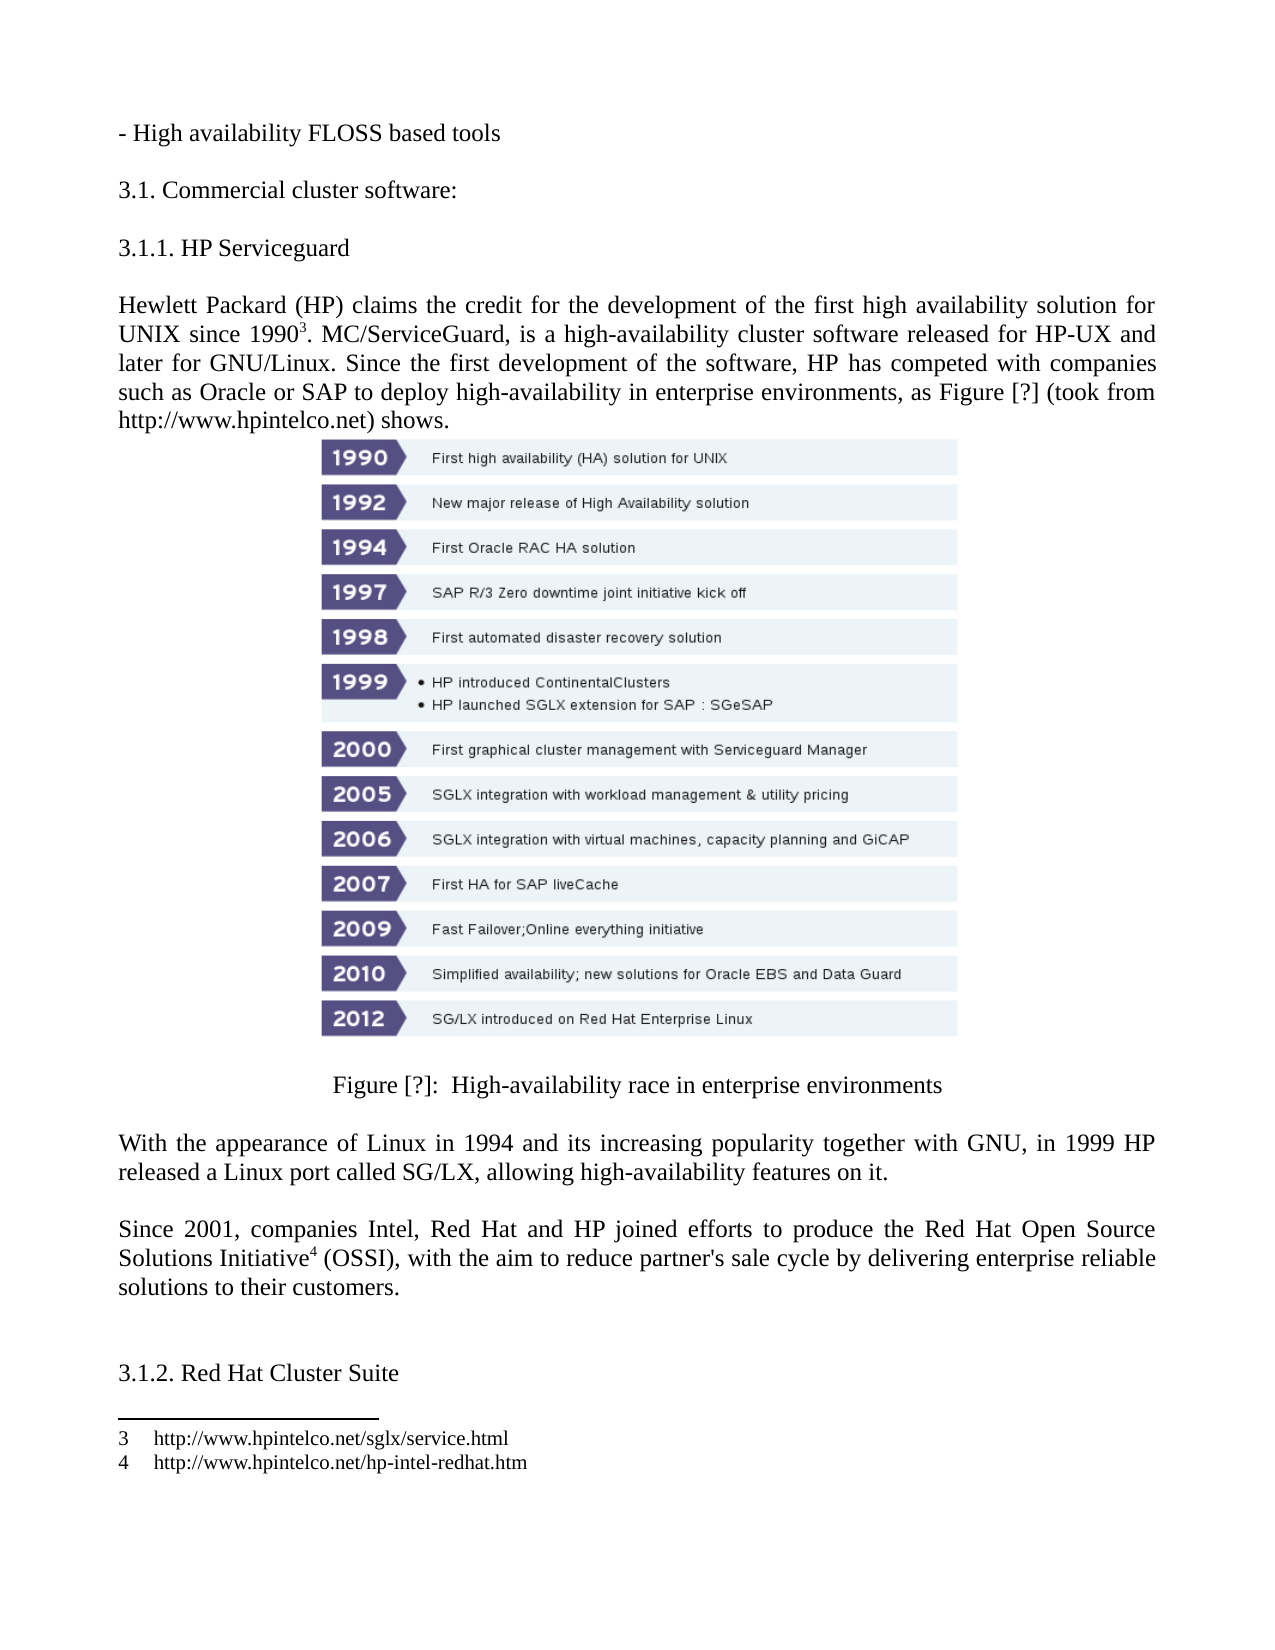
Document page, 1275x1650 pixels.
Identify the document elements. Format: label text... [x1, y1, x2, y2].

picture [317, 434, 958, 1042]
text 3.1. Commercial cluster software: [118, 176, 1157, 204]
text Figure [?]: High-availability race in enterprise environments [118, 1070, 1157, 1099]
text With the appearance of Linux in 1994 and its increasing popularity together with GNU, in 1999 HP released a Linux port called SG/LX, allowing high-availability features on it. [118, 1128, 1157, 1185]
text Since 2001, companies Intel, Red Hat and HP joined efforts to produce the Red Hat Open Source Solutions Initiative (OSSI), with the aim to reduce partner's sale cycle by delivering enterprise reliable solutions to their customers. [118, 1214, 1157, 1300]
text - High availability FLOSS based tools [118, 118, 1157, 147]
text http://www.hpintelco.net/hp-intel-redhat.htm [118, 1449, 1157, 1474]
text http://www.hpintelco.net/sglx/service.html [118, 1426, 1157, 1449]
text Hewlett Packard (HP) claims the credit for the development of the first high availability solution for UNIX since 1990. MC/ServiceGuard, is a high-availability cluster software released for HP-UX and later for GNU/Linux. Since the first development of the software, HP has competed with companies such as Oracle or SAP to deploy high-availability in enterprise environments, as Figure [?] (took from http://www.hpintelco.net) shows. [118, 291, 1157, 434]
text 3.1.2. Red Hat Cluster Suite [118, 1358, 1157, 1387]
text 3.1.1. HP Serviceguard [118, 233, 1157, 262]
